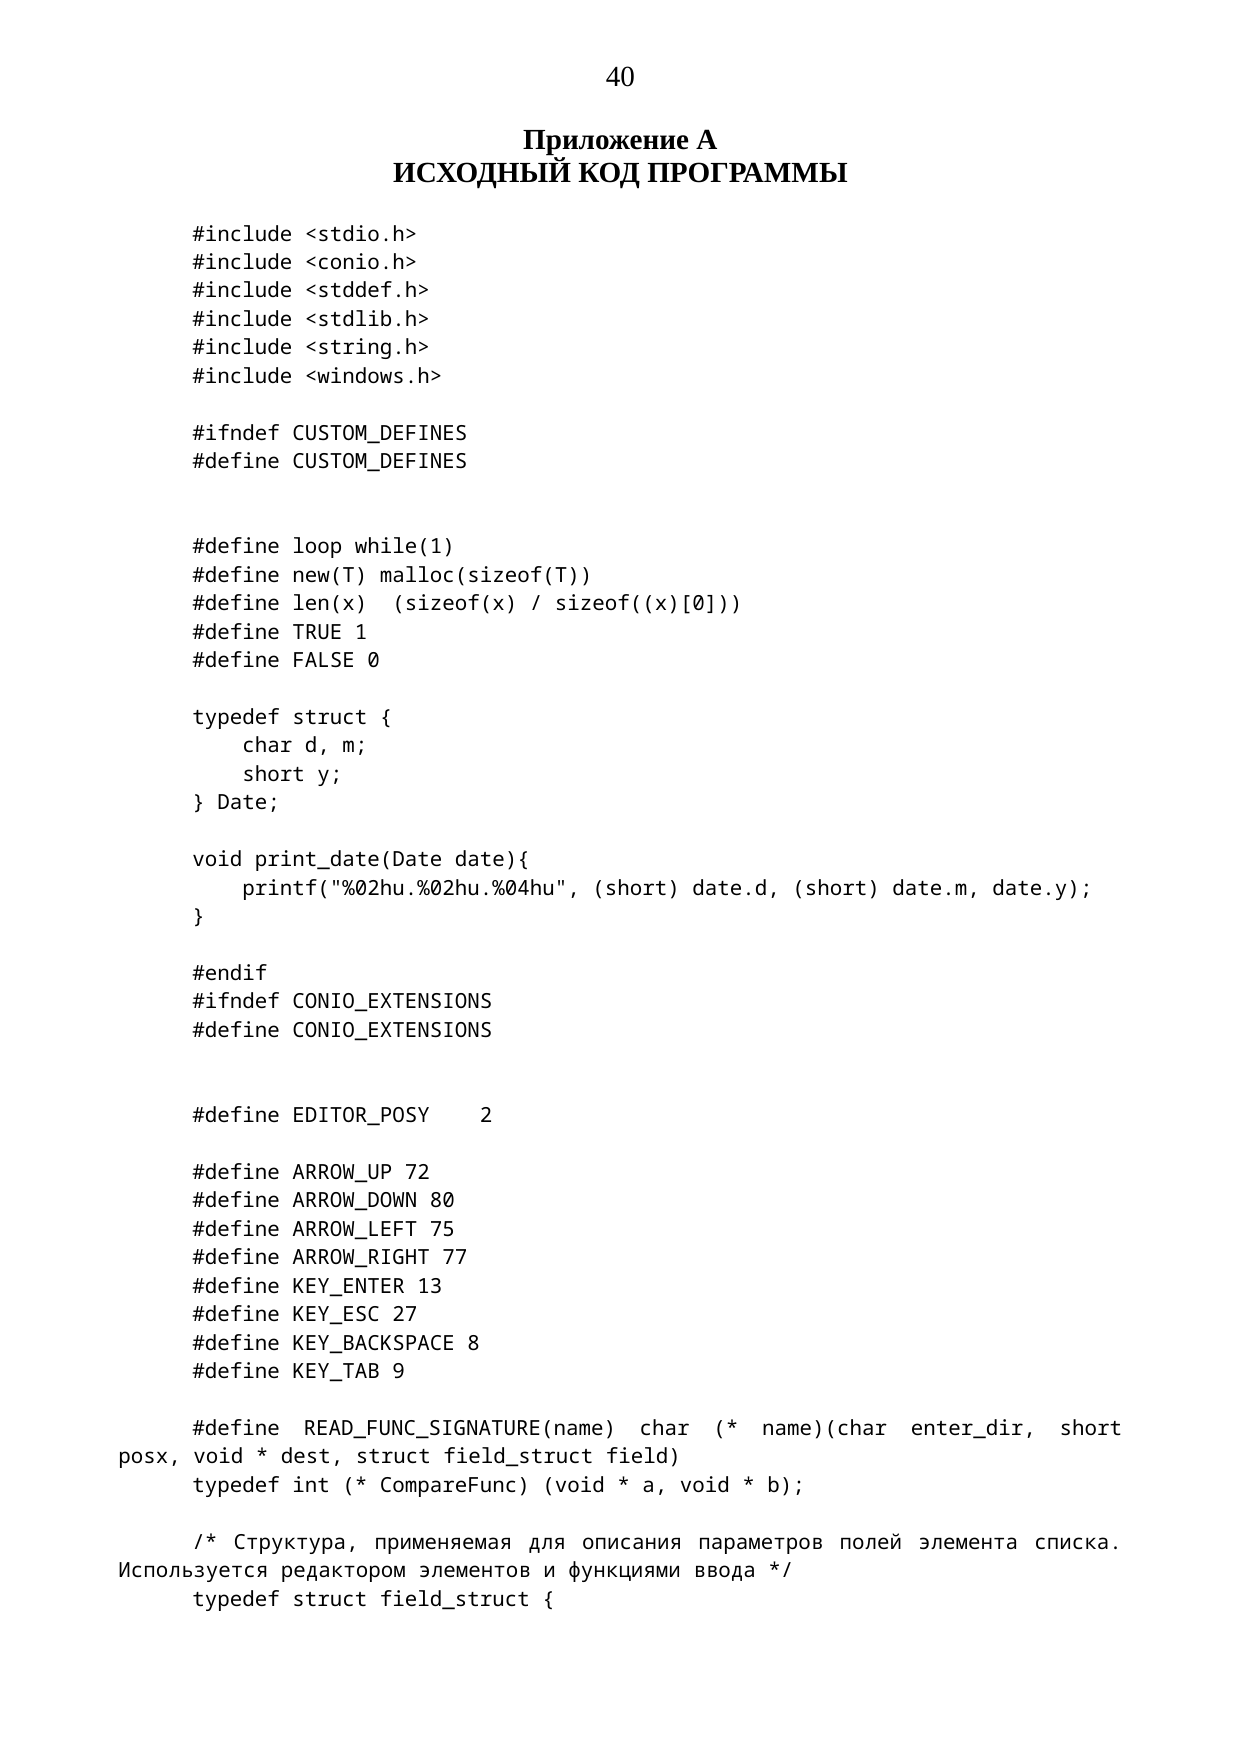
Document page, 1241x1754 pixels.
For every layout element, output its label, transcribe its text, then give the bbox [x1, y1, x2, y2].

text #define ARROW_DOWN 80 [118, 1186, 1122, 1214]
text #define KEY_ENTER 13 [118, 1271, 1122, 1299]
text #define EDITOR_POSY 2 [118, 1100, 1122, 1129]
text #define new(T) malloc(sizeof(T)) [118, 560, 1122, 588]
text #ifndef CONIO_EXTENSIONS [118, 986, 1122, 1015]
text } Date; [118, 787, 1122, 816]
text #define CONIO_EXTENSIONS [118, 1015, 1122, 1043]
text char d, m; [118, 731, 1122, 759]
text #define READ_FUNC_SIGNATURE(name) char (* name)(char enter_dir, short posx, void * dest, struct field_struct field) [118, 1413, 1122, 1470]
text typedef int (* CompareFunc) (void * a, void * b); [118, 1470, 1122, 1498]
text void print_date(Date date){ [118, 844, 1122, 873]
text #include <conio.h> [118, 247, 1122, 276]
text #define ARROW_RIGHT 77 [118, 1242, 1122, 1271]
text #define KEY_TAB 9 [118, 1356, 1122, 1384]
text } [118, 901, 1122, 929]
text #include <string.h> [118, 332, 1122, 361]
text #include <windows.h> [118, 361, 1122, 389]
text Приложение А ИСХОДНЫЙ КОД ПРОГРАММЫ [118, 122, 1122, 189]
text #define KEY_BACKSPACE 8 [118, 1328, 1122, 1356]
text printf("%02hu.%02hu.%04hu", (short) date.d, (short) date.m, date.y); [118, 873, 1122, 901]
text #include <stddef.h> [118, 276, 1122, 304]
text #endif [118, 958, 1122, 986]
text typedef struct { [118, 702, 1122, 731]
text #define ARROW_LEFT 75 [118, 1214, 1122, 1242]
text /* Структура, применяемая для описания параметров полей элемента списка. Используется редактором элементов и функциями ввода */ [118, 1527, 1122, 1584]
text short y; [118, 759, 1122, 787]
text #include <stdlib.h> [118, 304, 1122, 332]
text #define CUSTOM_DEFINES [118, 446, 1122, 474]
text #define loop while(1) [118, 531, 1122, 560]
text #define FALSE 0 [118, 645, 1122, 674]
text #define len(x) (sizeof(x) / sizeof((x)[0])) [118, 588, 1122, 617]
text #define TRUE 1 [118, 617, 1122, 645]
text #ifndef CUSTOM_DEFINES [118, 418, 1122, 446]
text #define KEY_ESC 27 [118, 1299, 1122, 1328]
text #define ARROW_UP 72 [118, 1157, 1122, 1186]
text typedef struct field_struct { [118, 1584, 1122, 1612]
text #include <stdio.h> [118, 219, 1122, 247]
